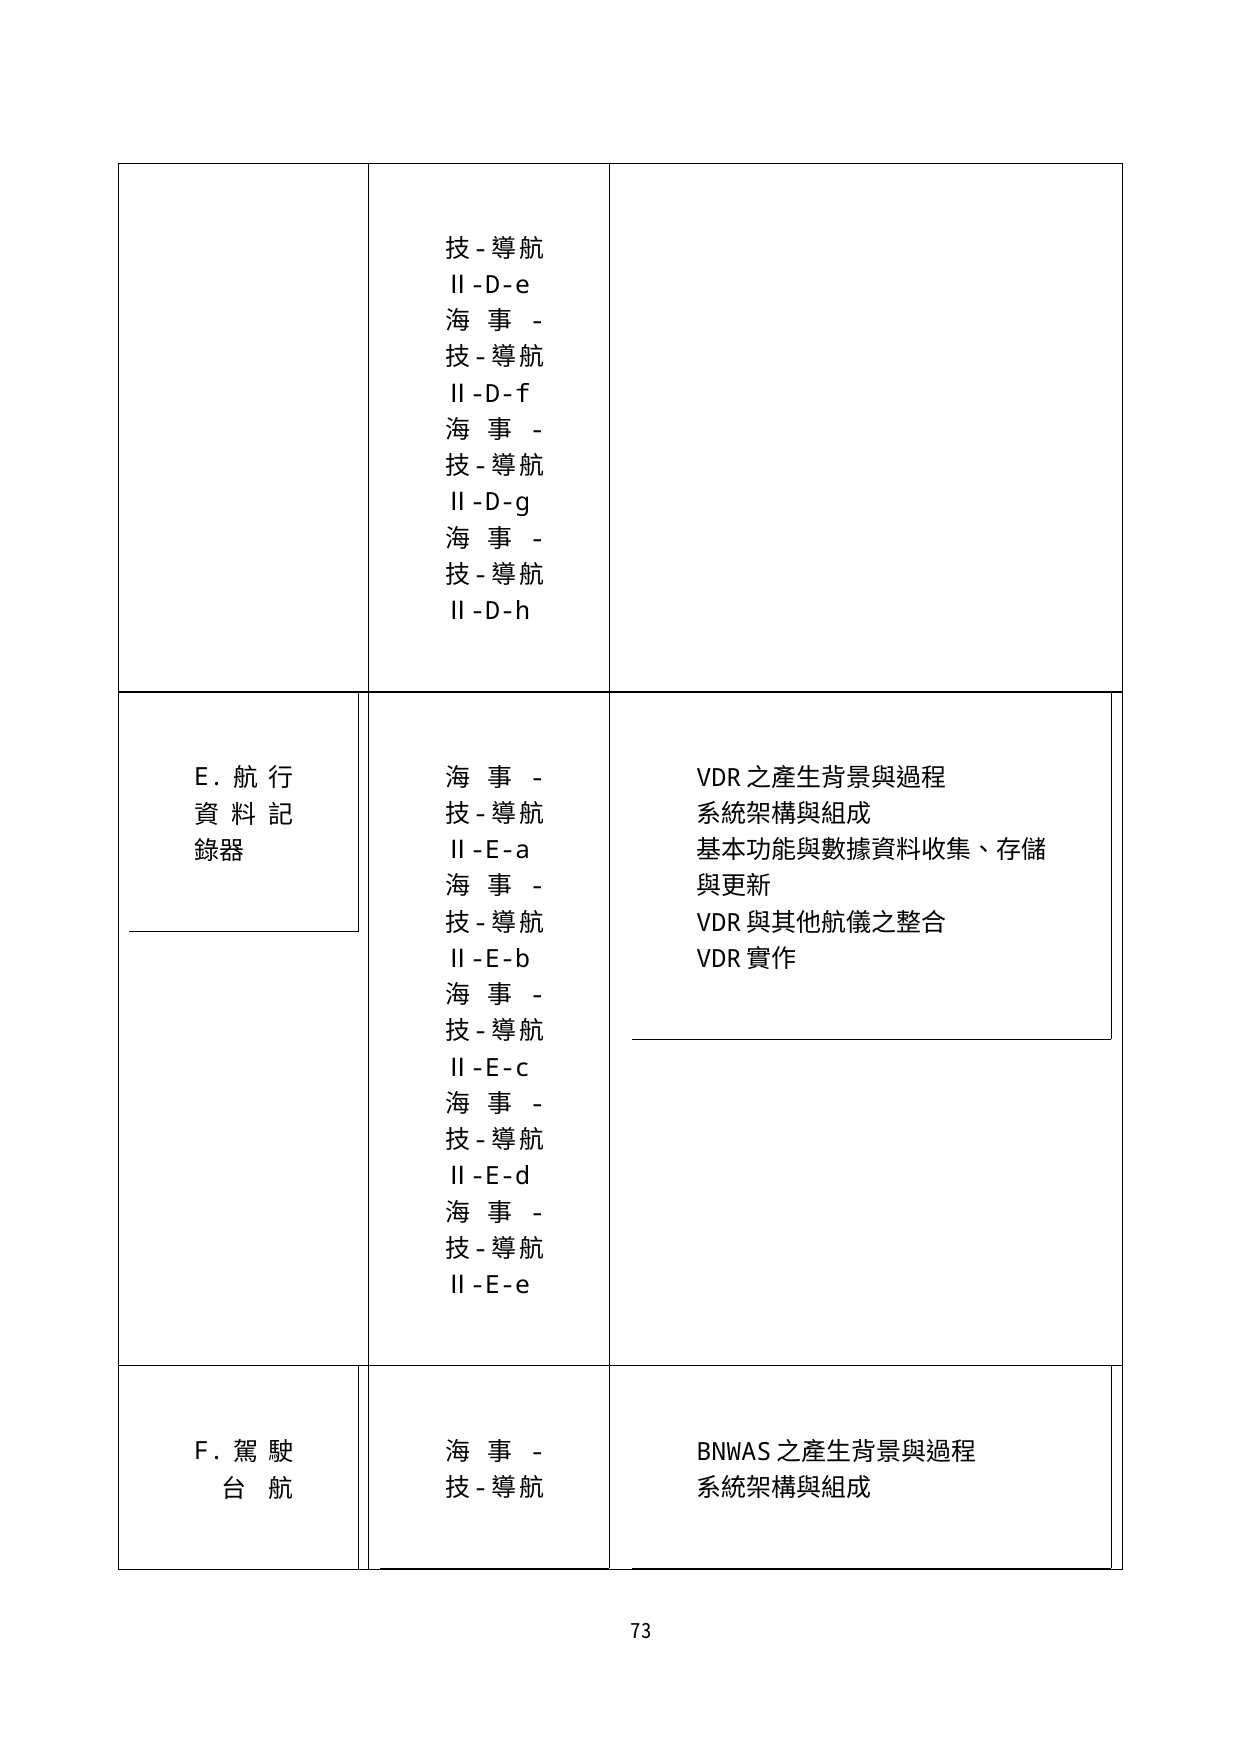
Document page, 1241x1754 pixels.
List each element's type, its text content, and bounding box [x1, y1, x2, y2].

table_cell E.航行資料記錄器 [119, 693, 368, 1365]
table_cell [359, 1366, 368, 1569]
table_cell [610, 164, 620, 691]
table_cell 海事-技-導航Ⅱ-E-a 海事-技-導航Ⅱ-E-b 海事-技-導航Ⅱ-E-c 海事-技-導航Ⅱ-E-d 海事-技-導航Ⅱ-E-e [369, 693, 609, 1365]
table_cell [610, 693, 620, 1365]
table_cell VDR之產生背景與過程 系統架構與組成 基本功能與數據資料收集、存儲與更新 VDR與其他航儀之整合 VDR實作 [620, 693, 1122, 1365]
table_cell BNWAS之產生背景與過程 系統架構與組成 [620, 1366, 1122, 1569]
table_cell [620, 164, 1122, 691]
table_cell [119, 164, 368, 691]
table_cell F.駕駛台航 [119, 1366, 358, 1569]
table_cell 海事-技-導航 [369, 1366, 620, 1569]
table_cell 技-導航Ⅱ-D-e 海事-技-導航Ⅱ-D-f 海事-技-導航Ⅱ-D-g 海事-技-導航Ⅱ-D-h [369, 164, 609, 691]
